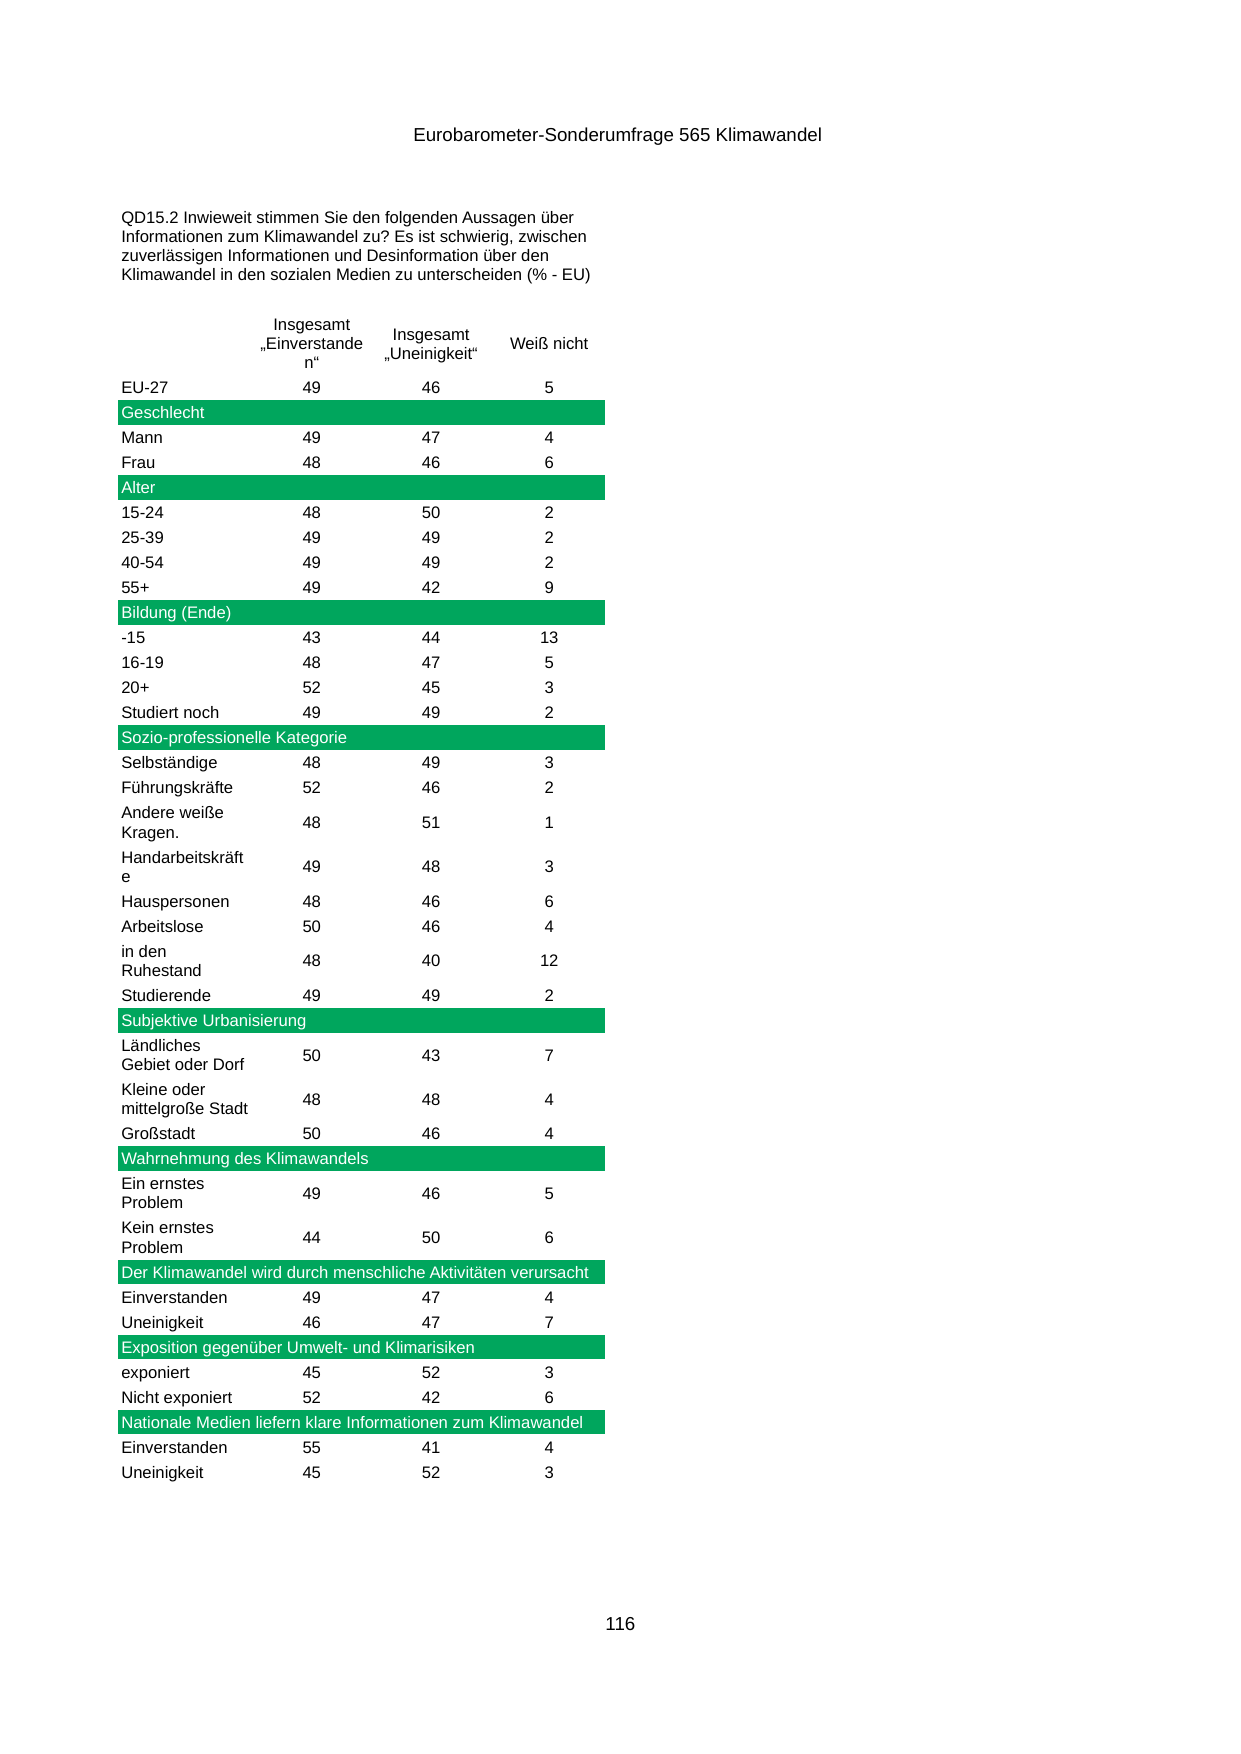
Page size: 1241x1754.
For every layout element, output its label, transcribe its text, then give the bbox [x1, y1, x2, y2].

table_cell 50 [254, 914, 369, 939]
table_cell 4 [493, 1077, 605, 1121]
table_cell 3 [493, 845, 605, 889]
table_cell 25-39 [118, 525, 254, 550]
table_cell Bildung (Ende) [118, 600, 605, 625]
table_cell Großstadt [118, 1121, 254, 1146]
table_cell 2 [493, 525, 605, 550]
table_cell 49 [369, 983, 492, 1008]
table_cell Insgesamt „Einverstanden“ [254, 312, 369, 375]
table_cell 46 [369, 1171, 492, 1215]
table_cell Studiert noch [118, 700, 254, 725]
table_cell Frau [118, 450, 254, 475]
table_cell Insgesamt „Uneinigkeit“ [369, 312, 492, 375]
table_cell 45 [369, 675, 492, 700]
table_cell 48 [369, 845, 492, 889]
table_cell 46 [369, 375, 492, 400]
table_cell 3 [493, 750, 605, 775]
table_cell 6 [493, 1215, 605, 1259]
table_cell [493, 287, 605, 312]
table_cell 2 [493, 700, 605, 725]
table_cell 20+ [118, 675, 254, 700]
table_cell 51 [369, 800, 492, 844]
table_cell Ein ernstes Problem [118, 1171, 254, 1215]
table_cell 48 [254, 450, 369, 475]
table_cell 49 [254, 1285, 369, 1309]
table_cell 49 [369, 700, 492, 725]
table_cell Nationale Medien liefern klare Informationen zum Klimawandel [118, 1410, 605, 1434]
table_cell Führungskräfte [118, 775, 254, 800]
table_cell 52 [254, 775, 369, 800]
table_cell 52 [369, 1460, 492, 1484]
table_cell Kein ernstes Problem [118, 1215, 254, 1259]
table_cell 52 [254, 1385, 369, 1409]
table_cell Handarbeitskräfte [118, 845, 254, 889]
table_cell Einverstanden [118, 1285, 254, 1309]
table_cell 48 [254, 939, 369, 983]
table_cell 50 [254, 1121, 369, 1146]
table_cell Arbeitslose [118, 914, 254, 939]
table_cell 15-24 [118, 500, 254, 525]
table_cell 40-54 [118, 550, 254, 575]
table_cell 3 [493, 1360, 605, 1384]
table_cell in den Ruhestand [118, 939, 254, 983]
table_cell 47 [369, 425, 492, 450]
table_cell 13 [493, 625, 605, 650]
table_cell 44 [369, 625, 492, 650]
table_cell 12 [493, 939, 605, 983]
table_cell 49 [254, 1171, 369, 1215]
table_cell 5 [493, 1171, 605, 1215]
table_cell 6 [493, 1385, 605, 1409]
table_cell Studierende [118, 983, 254, 1008]
table_cell 44 [254, 1215, 369, 1259]
table_cell 43 [254, 625, 369, 650]
table_cell Kleine oder mittelgroße Stadt [118, 1077, 254, 1121]
table_cell Weiß nicht [493, 312, 605, 375]
table_cell 48 [254, 500, 369, 525]
table_cell [254, 287, 369, 312]
table_cell 48 [369, 1077, 492, 1121]
table_cell Uneinigkeit [118, 1310, 254, 1334]
table_cell 52 [369, 1360, 492, 1384]
table_cell 47 [369, 650, 492, 675]
table_cell Hauspersonen [118, 889, 254, 914]
table_cell 3 [493, 1460, 605, 1484]
table_cell EU-27 [118, 375, 254, 400]
table_cell 4 [493, 1435, 605, 1459]
table_cell 46 [369, 889, 492, 914]
table_cell 9 [493, 575, 605, 600]
table_cell 45 [254, 1460, 369, 1484]
table_cell 46 [369, 914, 492, 939]
table_cell 42 [369, 1385, 492, 1409]
table_cell 46 [369, 450, 492, 475]
table_cell 55+ [118, 575, 254, 600]
table_cell 4 [493, 1121, 605, 1146]
table_cell exponiert [118, 1360, 254, 1384]
table_cell 47 [369, 1285, 492, 1309]
table_cell 46 [254, 1310, 369, 1334]
table_cell 49 [254, 375, 369, 400]
table_cell 49 [254, 700, 369, 725]
table_header QD15.2 Inwieweit stimmen Sie den folgenden Aussagen über Informationen zum Klimawandel zu? Es ist schwierig, zwischen zuverlässigen Informationen und Desinformation über den Klimawandel in den sozialen Medien zu unterscheiden (% - EU) [118, 205, 605, 287]
table_cell 49 [254, 550, 369, 575]
table_cell 50 [254, 1033, 369, 1077]
table_cell 49 [254, 845, 369, 889]
table_cell 50 [369, 1215, 492, 1259]
table_cell 48 [254, 889, 369, 914]
table_cell 48 [254, 650, 369, 675]
table_cell Selbständige [118, 750, 254, 775]
table_cell 4 [493, 1285, 605, 1309]
table_cell 46 [369, 1121, 492, 1146]
table_cell 49 [254, 983, 369, 1008]
table_cell Uneinigkeit [118, 1460, 254, 1484]
table_cell Nicht exponiert [118, 1385, 254, 1409]
table_cell 2 [493, 775, 605, 800]
table_cell 49 [254, 525, 369, 550]
table_cell 48 [254, 1077, 369, 1121]
table_cell 4 [493, 425, 605, 450]
table_cell 49 [254, 575, 369, 600]
table_cell Mann [118, 425, 254, 450]
table_cell 42 [369, 575, 492, 600]
table_cell [118, 312, 254, 375]
table_cell 7 [493, 1033, 605, 1077]
table_cell Alter [118, 475, 605, 500]
table_cell 7 [493, 1310, 605, 1334]
table_cell 2 [493, 550, 605, 575]
table_cell 46 [369, 775, 492, 800]
table_cell -15 [118, 625, 254, 650]
table_cell Der Klimawandel wird durch menschliche Aktivitäten verursacht [118, 1260, 605, 1284]
table_cell 48 [254, 750, 369, 775]
table_cell 5 [493, 375, 605, 400]
table_cell 40 [369, 939, 492, 983]
table_cell 49 [369, 525, 492, 550]
table_cell 49 [369, 550, 492, 575]
table_cell 55 [254, 1435, 369, 1459]
table_cell Geschlecht [118, 400, 605, 425]
table_cell Sozio-professionelle Kategorie [118, 725, 605, 750]
table_cell 3 [493, 675, 605, 700]
table_cell 48 [254, 800, 369, 844]
table_cell Andere weiße Kragen. [118, 800, 254, 844]
table_cell 49 [369, 750, 492, 775]
table_cell Exposition gegenüber Umwelt- und Klimarisiken [118, 1335, 605, 1359]
table_cell Einverstanden [118, 1435, 254, 1459]
table_cell 50 [369, 500, 492, 525]
table_cell [369, 287, 492, 312]
table_cell 2 [493, 983, 605, 1008]
table_cell 43 [369, 1033, 492, 1077]
table_cell 45 [254, 1360, 369, 1384]
table_cell 6 [493, 450, 605, 475]
table_cell 49 [254, 425, 369, 450]
table_cell 52 [254, 675, 369, 700]
table_cell Subjektive Urbanisierung [118, 1008, 605, 1033]
table_cell 2 [493, 500, 605, 525]
table_cell Ländliches Gebiet oder Dorf [118, 1033, 254, 1077]
table_cell Wahrnehmung des Klimawandels [118, 1146, 605, 1171]
table_cell [118, 287, 254, 312]
table_cell 47 [369, 1310, 492, 1334]
table_cell 4 [493, 914, 605, 939]
table_cell 5 [493, 650, 605, 675]
table_cell 6 [493, 889, 605, 914]
table_cell 16-19 [118, 650, 254, 675]
table_cell 41 [369, 1435, 492, 1459]
table_cell 1 [493, 800, 605, 844]
